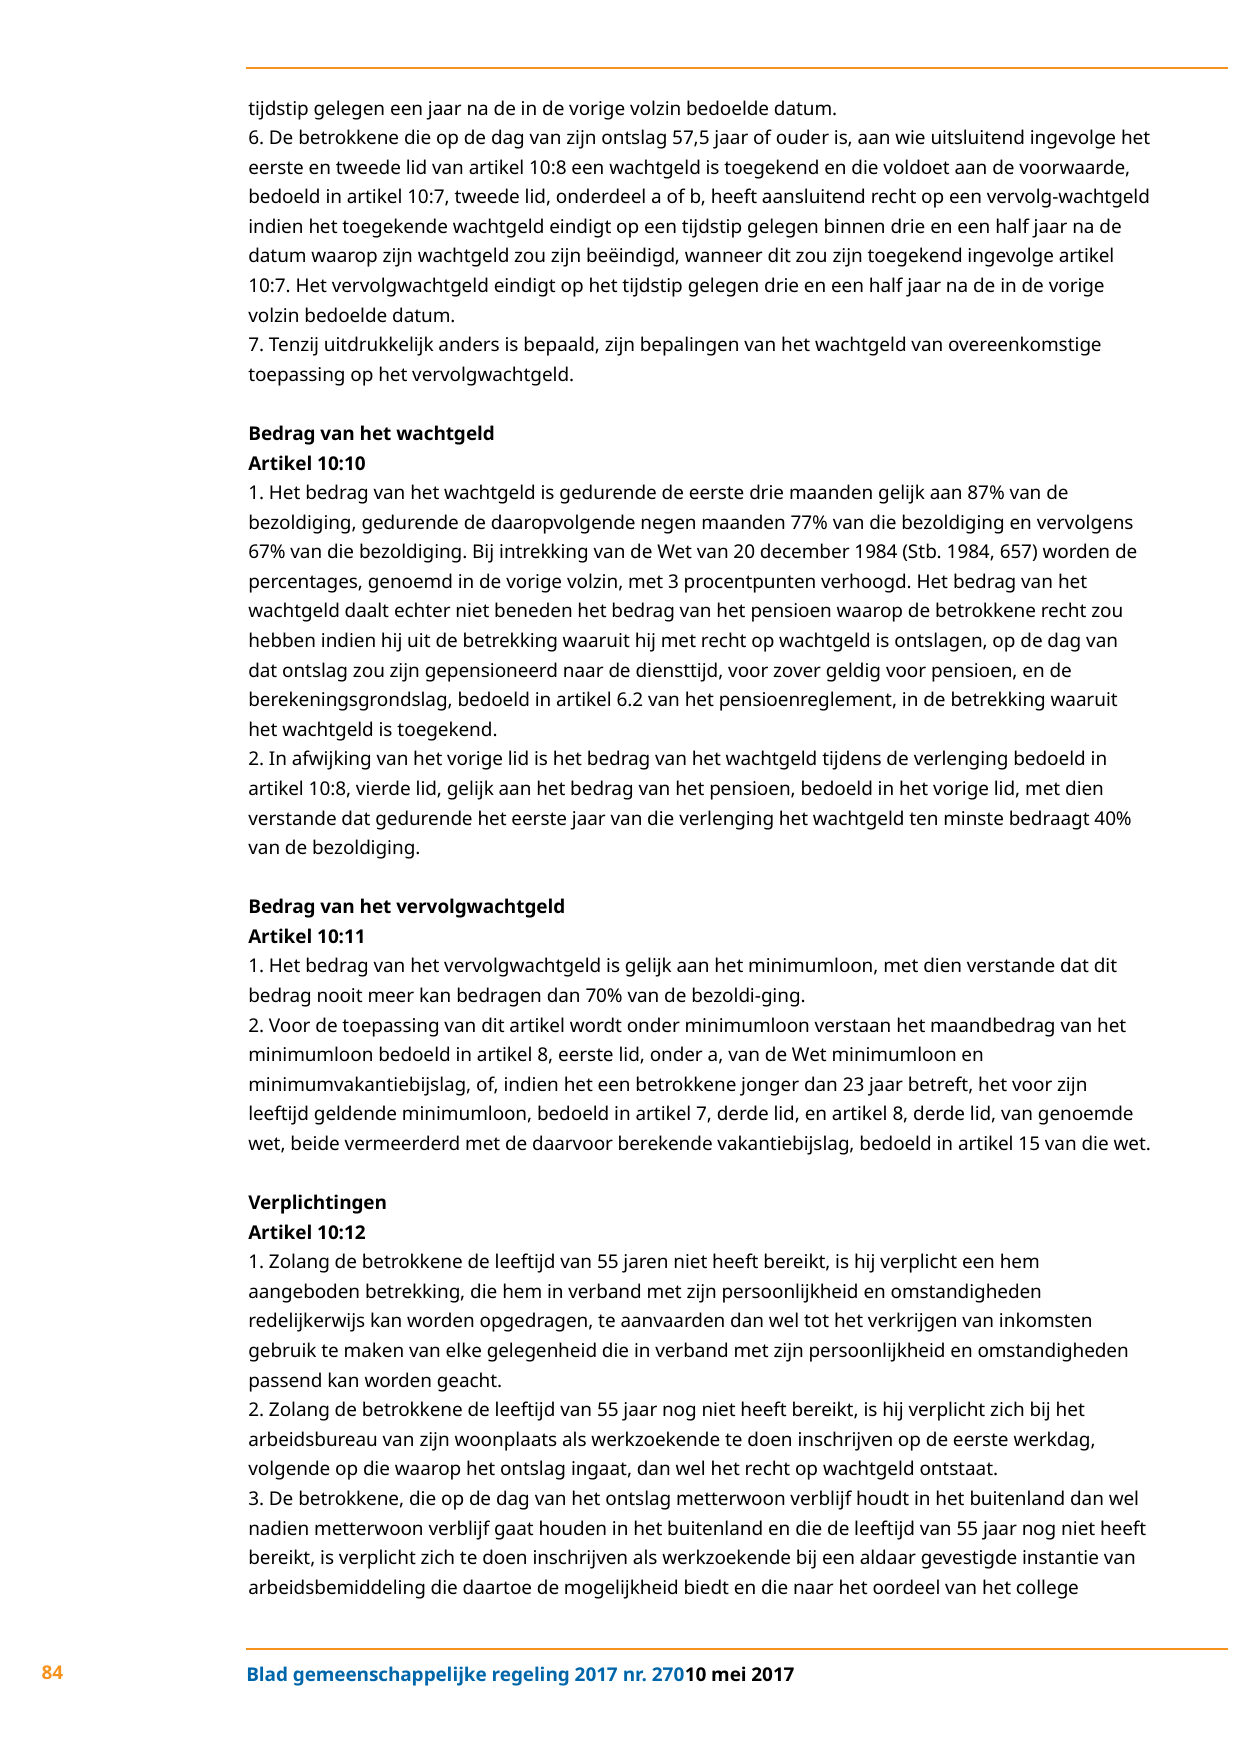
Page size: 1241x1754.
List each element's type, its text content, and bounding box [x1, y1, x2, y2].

text tijdstip gelegen een jaar na de in de vorige volzin bedoelde datum. [248, 95, 1152, 121]
text 1. Het bedrag van het wachtgeld is gedurende de eerste drie maanden gelijk aan 87% van de bezoldiging, gedurende de daaropvolgende negen maanden 77% van die bezoldiging en vervolgens 67% van die bezoldiging. Bij intrekking van de Wet van 20 december 1984 (Stb. 1984, 657) worden de percentages, genoemd in de vorige volzin, met 3 procentpunten verhoogd. Het bedrag van het wachtgeld daalt echter niet beneden het bedrag van het pensioen waarop de betrokkene recht zou hebben indien hij uit de betrekking waaruit hij met recht op wachtgeld is ontslagen, op de dag van dat ontslag zou zijn gepensioneerd naar de diensttijd, voor zover geldig voor pensioen, en de berekeningsgrondslag, bedoeld in artikel 6.2 van het pensioenreglement, in de betrekking waaruit het wachtgeld is toegekend. [248, 479, 1152, 742]
text Bedrag van het wachtgeld [248, 420, 1152, 446]
text 2. Voor de toepassing van dit artikel wordt onder minimumloon verstaan het maandbedrag van het minimumloon bedoeld in artikel 8, eerste lid, onder a, van de Wet minimumloon en minimumvakantiebijslag, of, indien het een betrokkene jonger dan 23 jaar betreft, het voor zijn leeftijd geldende minimumloon, bedoeld in artikel 7, derde lid, en artikel 8, derde lid, van genoemde wet, beide vermeerderd met de daarvoor berekende vakantiebijslag, bedoeld in artikel 15 van die wet. [248, 1012, 1152, 1156]
text 3. De betrokkene, die op de dag van het ontslag metterwoon verblijf houdt in het buitenland dan wel nadien metterwoon verblijf gaat houden in het buitenland en die de leeftijd van 55 jaar nog niet heeft bereikt, is verplicht zich te doen inschrijven als werkzoekende bij een aldaar gevestigde instantie van arbeidsbemiddeling die daartoe de mogelijkheid biedt en die naar het oordeel van het college [248, 1485, 1152, 1600]
text Artikel 10:10 [248, 450, 1152, 476]
text Bedrag van het vervolgwachtgeld [248, 893, 1152, 919]
text Artikel 10:11 [248, 923, 1152, 949]
text 2. Zolang de betrokkene de leeftijd van 55 jaar nog niet heeft bereikt, is hij verplicht zich bij het arbeidsbureau van zijn woonplaats als werkzoekende te doen inschrijven op de eerste werkdag, volgende op die waarop het ontslag ingaat, dan wel het recht op wachtgeld ontstaat. [248, 1396, 1152, 1481]
text 1. Het bedrag van het vervolgwachtgeld is gelijk aan het minimumloon, met dien verstande dat dit bedrag nooit meer kan bedragen dan 70% van de bezoldi-ging. [248, 953, 1152, 1008]
text 7. Tenzij uitdrukkelijk anders is bepaald, zijn bepalingen van het wachtgeld van overeenkomstige toepassing op het vervolgwachtgeld. [248, 331, 1152, 387]
picture [41, 47, 231, 172]
text Verplichtingen [248, 1189, 1152, 1215]
text Artikel 10:12 [248, 1219, 1152, 1245]
text 6. De betrokkene die op de dag van zijn ontslag 57,5 jaar of ouder is, aan wie uitsluitend ingevolge het eerste en tweede lid van artikel 10:8 een wachtgeld is toegekend en die voldoet aan de voorwaarde, bedoeld in artikel 10:7, tweede lid, onderdeel a of b, heeft aansluitend recht op een vervolg-wachtgeld indien het toegekende wachtgeld eindigt op een tijdstip gelegen binnen drie en een half jaar na de datum waarop zijn wachtgeld zou zijn beëindigd, wanneer dit zou zijn toegekend ingevolge artikel 10:7. Het vervolgwachtgeld eindigt op het tijdstip gelegen drie en een half jaar na de in de vorige volzin bedoelde datum. [248, 124, 1152, 328]
text 2. In afwijking van het vorige lid is het bedrag van het wachtgeld tijdens de verlenging bedoeld in artikel 10:8, vierde lid, gelijk aan het bedrag van het pensioen, bedoeld in het vorige lid, met dien verstande dat gedurende het eerste jaar van die verlenging het wachtgeld ten minste bedraagt 40% van de bezoldiging. [248, 746, 1152, 860]
text 1. Zolang de betrokkene de leeftijd van 55 jaren niet heeft bereikt, is hij verplicht een hem aangeboden betrekking, die hem in verband met zijn persoonlijkheid en omstandigheden redelijkerwijs kan worden opgedragen, te aanvaarden dan wel tot het verkrijgen van inkomsten gebruik te maken van elke gelegenheid die in verband met zijn persoonlijkheid en omstandigheden passend kan worden geacht. [248, 1248, 1152, 1393]
